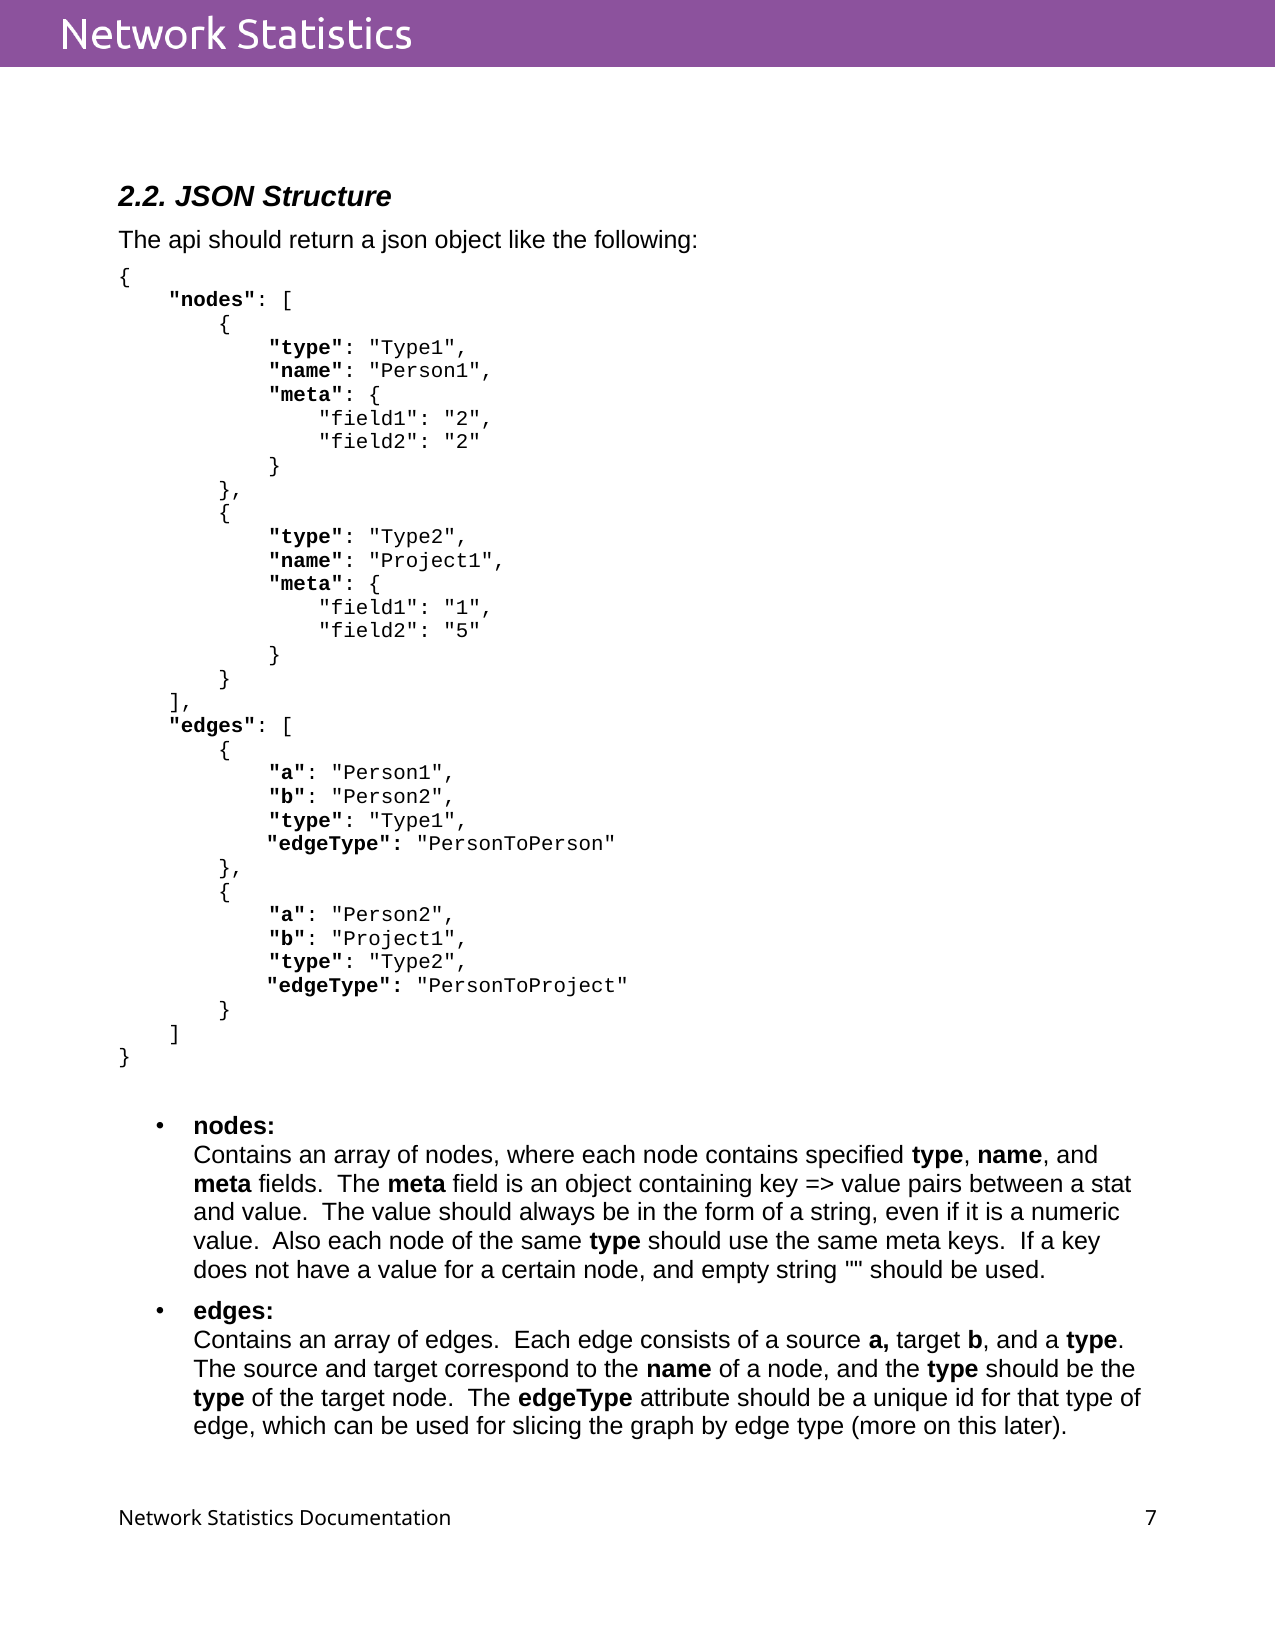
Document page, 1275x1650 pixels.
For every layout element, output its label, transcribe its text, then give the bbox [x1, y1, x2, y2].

text "b": "Person2", [118, 786, 1157, 810]
text } [118, 644, 1157, 668]
text "type": "Type2", [118, 526, 1157, 549]
text "nodes": [ [118, 289, 1157, 313]
text "field1": "1", [118, 597, 1157, 621]
text ] [118, 1022, 1157, 1046]
text "type": "Type1", [118, 337, 1157, 360]
text The api should return a json object like the following: [118, 224, 1157, 253]
text "field1": "2", [118, 408, 1157, 431]
picture [0, 0, 1275, 67]
text "field2": "5" [118, 621, 1157, 644]
text { [118, 266, 1157, 289]
text "name": "Person1", [118, 360, 1157, 384]
text "edgeType": "PersonToPerson" [118, 833, 1157, 857]
list edges: Contains an array of edges. Each edge consists of a source a, target b, and a type. The source and target correspond to the name of a node, and the type should be the type of the target node. The edgeType attribute should be a unique id for that type of edge, which can be used for slicing the graph by edge type (more on this later). [156, 1296, 1157, 1440]
text "b": "Project1", [118, 928, 1157, 952]
text "type": "Type1", [118, 810, 1157, 833]
text } [118, 455, 1157, 479]
subtitle 2.2. JSON Structure [118, 178, 1157, 212]
text } [118, 999, 1157, 1022]
text { [118, 502, 1157, 526]
text "a": "Person1", [118, 762, 1157, 786]
text { [118, 739, 1157, 762]
text "type": "Type2", [118, 952, 1157, 975]
text "a": "Person2", [118, 904, 1157, 928]
text } [118, 668, 1157, 691]
text } [118, 1046, 1157, 1070]
text }, [118, 857, 1157, 881]
text "edges": [ [118, 715, 1157, 739]
text { [118, 881, 1157, 904]
text "name": "Project1", [118, 549, 1157, 573]
text { [118, 313, 1157, 337]
text "edgeType": "PersonToProject" [118, 975, 1157, 999]
text }, [118, 479, 1157, 502]
list nodes: Contains an array of nodes, where each node contains specified type, name, and meta fields. The meta field is an object containing key => value pairs between a stat and value. The value should always be in the form of a string, even if it is a numeric value. Also each node of the same type should use the same meta keys. If a key does not have a value for a certain node, and empty string "" should be used. [156, 1111, 1157, 1284]
text "field2": "2" [118, 431, 1157, 455]
text "meta": { [118, 384, 1157, 408]
text "meta": { [118, 573, 1157, 597]
text ], [118, 691, 1157, 715]
